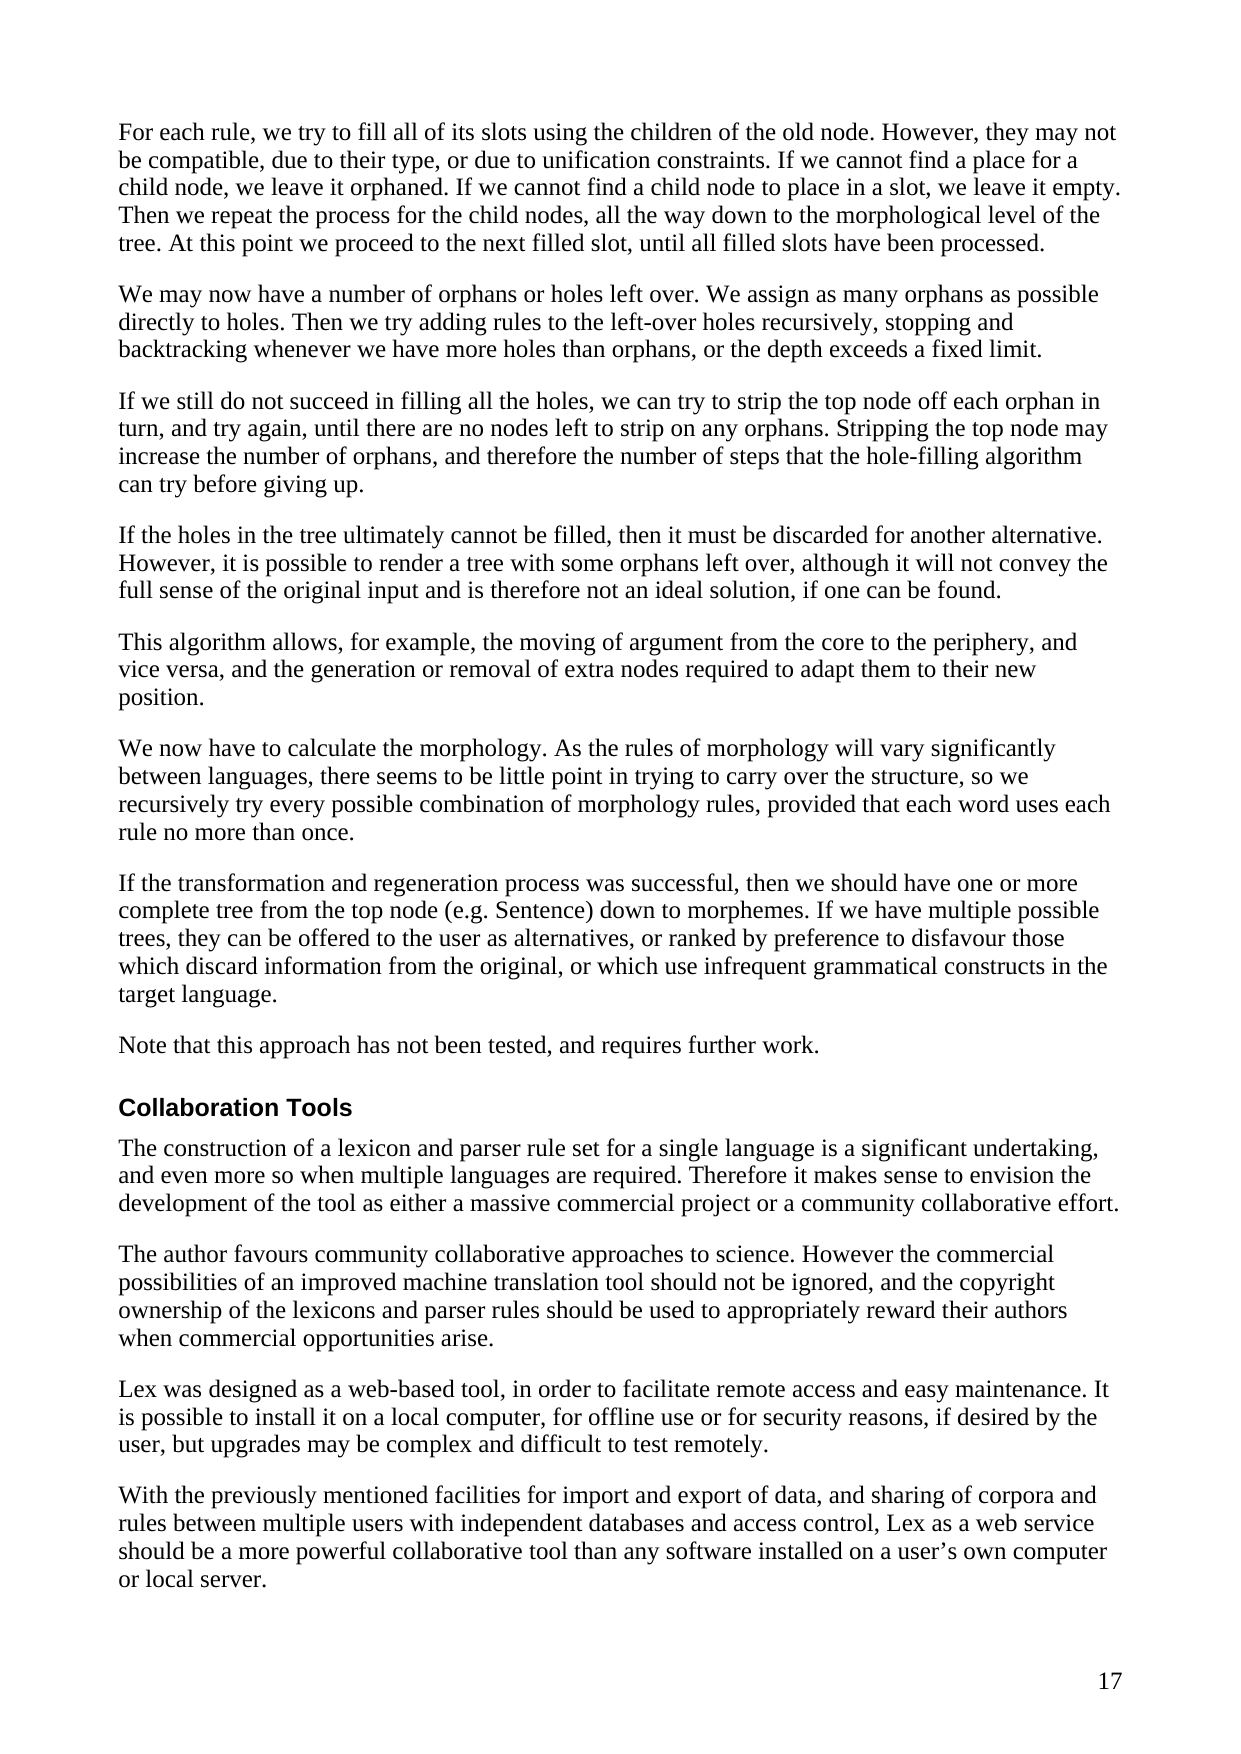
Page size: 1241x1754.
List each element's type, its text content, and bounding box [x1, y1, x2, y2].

text With the previously mentioned facilities for import and export of data, and sharing of corpora and rules between multiple users with independent databases and access control, Lex as a web service should be a more powerful collaborative tool than any software installed on a user’s own computer or local server. [118, 1482, 1122, 1592]
text Note that this approach has not been tested, and requires further work. [118, 1031, 1122, 1059]
text The author favours community collaborative approaches to science. However the commercial possibilities of an improved machine translation tool should not be ignored, and the copyright ownership of the lexicons and parser rules should be used to appropriately reward their authors when commercial opportunities arise. [118, 1241, 1122, 1351]
text We now have to calculate the morphology. As the rules of morphology will vary significantly between languages, there seems to be little point in trying to carry over the structure, so we recursively try every possible combination of morphology rules, provided that each word uses each rule no more than once. [118, 734, 1122, 845]
text If we still do not succeed in filling all the holes, we can try to strip the top node off each orphan in turn, and try again, until there are no nodes left to strip on any orphans. Stripping the top node may increase the number of orphans, and therefore the number of steps that the hole-filling algorithm can try before giving up. [118, 387, 1122, 498]
text If the holes in the tree ultimately cannot be filled, then it must be discarded for another alternative. However, it is possible to render a tree with some orphans left over, although it will not convey the full sense of the original input and is therefore not an ideal solution, if one can be found. [118, 521, 1122, 604]
text For each rule, we try to fill all of its slots using the children of the old node. However, they may not be compatible, due to their type, or due to unification constraints. If we cannot find a place for a child node, we leave it orphaned. If we cannot find a child node to place in a slot, we leave it empty. Then we repeat the process for the child nodes, all the way down to the morphological level of the tree. At this point we proceed to the next filled slot, until all filled slots have been processed. [118, 118, 1122, 257]
text This algorithm allows, for example, the moving of argument from the core to the periphery, and vice versa, and the generation or removal of extra nodes required to adapt them to their new position. [118, 628, 1122, 711]
text Lex was designed as a web-based tool, in order to facilitate remote access and easy maintenance. It is possible to install it on a local computer, for offline use or for security reasons, if desired by the user, but upgrades may be complex and difficult to test remotely. [118, 1375, 1122, 1458]
text The construction of a lexicon and parser rule set for a single language is a significant undertaking, and even more so when multiple languages are required. Therefore it makes sense to envision the development of the tool as either a massive commercial project or a community collaborative effort. [118, 1134, 1122, 1217]
subtitle Collaboration Tools [118, 1094, 1122, 1122]
text We may now have a number of orphans or holes left over. We assign as many orphans as possible directly to holes. Then we try adding rules to the left-over holes recursively, stopping and backtracking whenever we have more holes than orphans, or the depth exceeds a fixed limit. [118, 280, 1122, 363]
text If the transformation and regeneration process was successful, then we should have one or more complete tree from the top node (e.g. Sentence) down to morphemes. If we have multiple possible trees, they can be offered to the user as alternatives, or ranked by preference to disfavour those which discard information from the original, or which use infrequent grammatical constructs in the target language. [118, 869, 1122, 1007]
